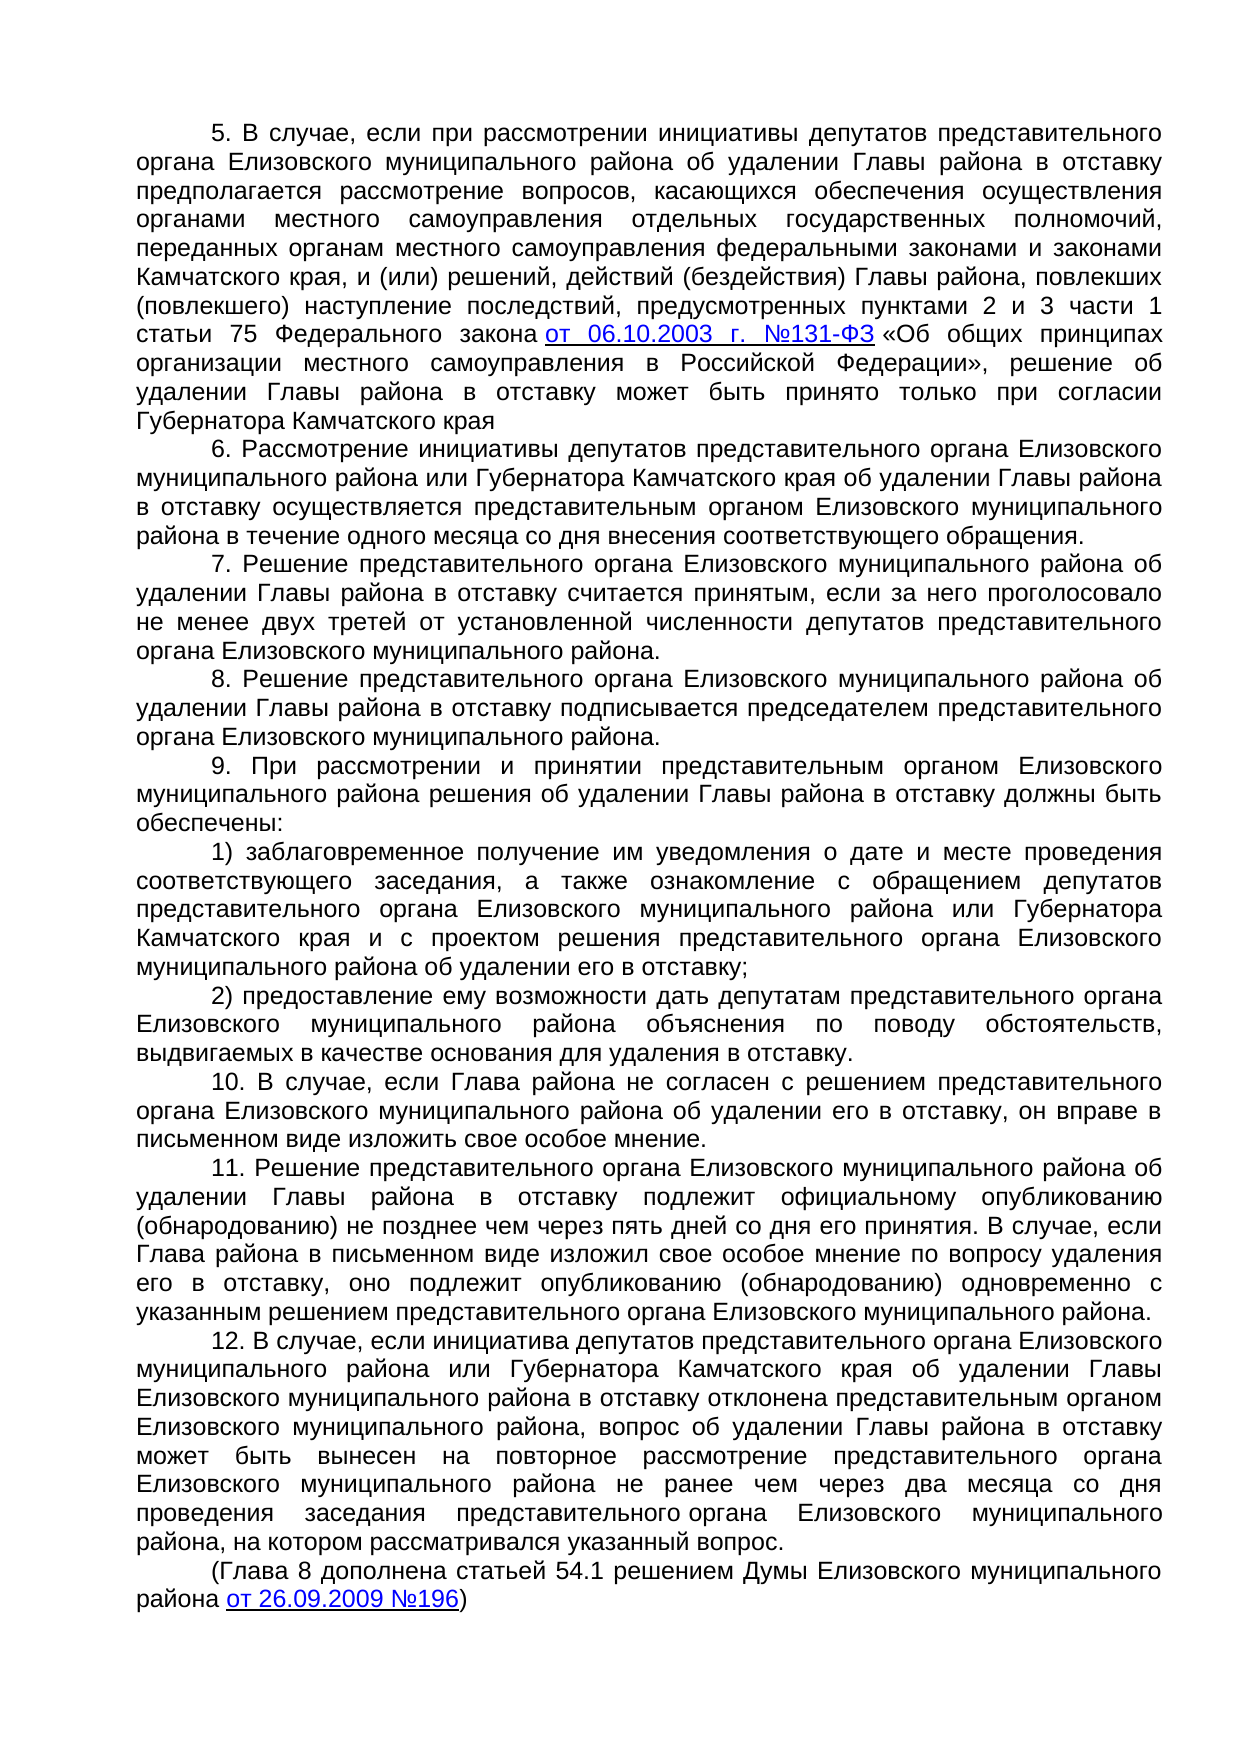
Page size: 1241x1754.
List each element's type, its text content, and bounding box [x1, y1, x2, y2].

text 6. Рассмотрение инициативы депутатов представительного органа Елизовского муниципального района или Губернатора Камчатского края об удалении Главы района в отставку осуществляется представительным органом Елизовского муниципального района в течение одного месяца со дня внесения соответствующего обращения. [136, 434, 1163, 549]
text 1) заблаговременное получение им уведомления о дате и месте проведения соответствующего заседания, а также ознакомление с обращением депутатов представительного органа Елизовского муниципального района или Губернатора Камчатского края и с проектом решения представительного органа Елизовского муниципального района об удалении его в отставку; [136, 837, 1163, 981]
text 8. Решение представительного органа Елизовского муниципального района об удалении Главы района в отставку подписывается председателем представительного органа Елизовского муниципального района. [136, 664, 1163, 751]
text 12. В случае, если инициатива депутатов представительного органа Елизовского муниципального района или Губернатора Камчатского края об удалении Главы Елизовского муниципального района в отставку отклонена представительным органом Елизовского муниципального района, вопрос об удалении Главы района в отставку может быть вынесен на повторное рассмотрение представительного органа Елизовского муниципального района не ранее чем через два месяца со дня проведения заседания представительного органа Елизовского муниципального района, на котором рассматривался указанный вопрос. [136, 1326, 1163, 1556]
text 2) предоставление ему возможности дать депутатам представительного органа Елизовского муниципального района объяснения по поводу обстоятельств, выдвигаемых в качестве основания для удаления в отставку. [136, 981, 1163, 1067]
text (Глава 8 дополнена статьей 54.1 решением Думы Елизовского муниципального района от 26.09.2009 №196) [136, 1556, 1163, 1613]
text 5. В случае, если при рассмотрении инициативы депутатов представительного органа Елизовского муниципального района об удалении Главы района в отставку предполагается рассмотрение вопросов, касающихся обеспечения осуществления органами местного самоуправления отдельных государственных полномочий, переданных органам местного самоуправления федеральными законами и законами Камчатского края, и (или) решений, действий (бездействия) Главы района, повлекших (повлекшего) наступление последствий, предусмотренных пунктами 2 и 3 части 1 статьи 75 Федерального закона от 06.10.2003 г. №131-ФЗ «Об общих принципах организации местного самоуправления в Российской Федерации», решение об удалении Главы района в отставку может быть принято только при согласии Губернатора Камчатского края [136, 118, 1163, 434]
text 9. При рассмотрении и принятии представительным органом Елизовского муниципального района решения об удалении Главы района в отставку должны быть обеспечены: [136, 751, 1163, 837]
text 10. В случае, если Глава района не согласен с решением представительного органа Елизовского муниципального района об удалении его в отставку, он вправе в письменном виде изложить свое особое мнение. [136, 1067, 1163, 1153]
text 7. Решение представительного органа Елизовского муниципального района об удалении Главы района в отставку считается принятым, если за него проголосовало не менее двух третей от установленной численности депутатов представительного органа Елизовского муниципального района. [136, 549, 1163, 664]
text 11. Решение представительного органа Елизовского муниципального района об удалении Главы района в отставку подлежит официальному опубликованию (обнародованию) не позднее чем через пять дней со дня его принятия. В случае, если Глава района в письменном виде изложил свое особое мнение по вопросу удаления его в отставку, оно подлежит опубликованию (обнародованию) одновременно с указанным решением представительного органа Елизовского муниципального района. [136, 1153, 1163, 1326]
